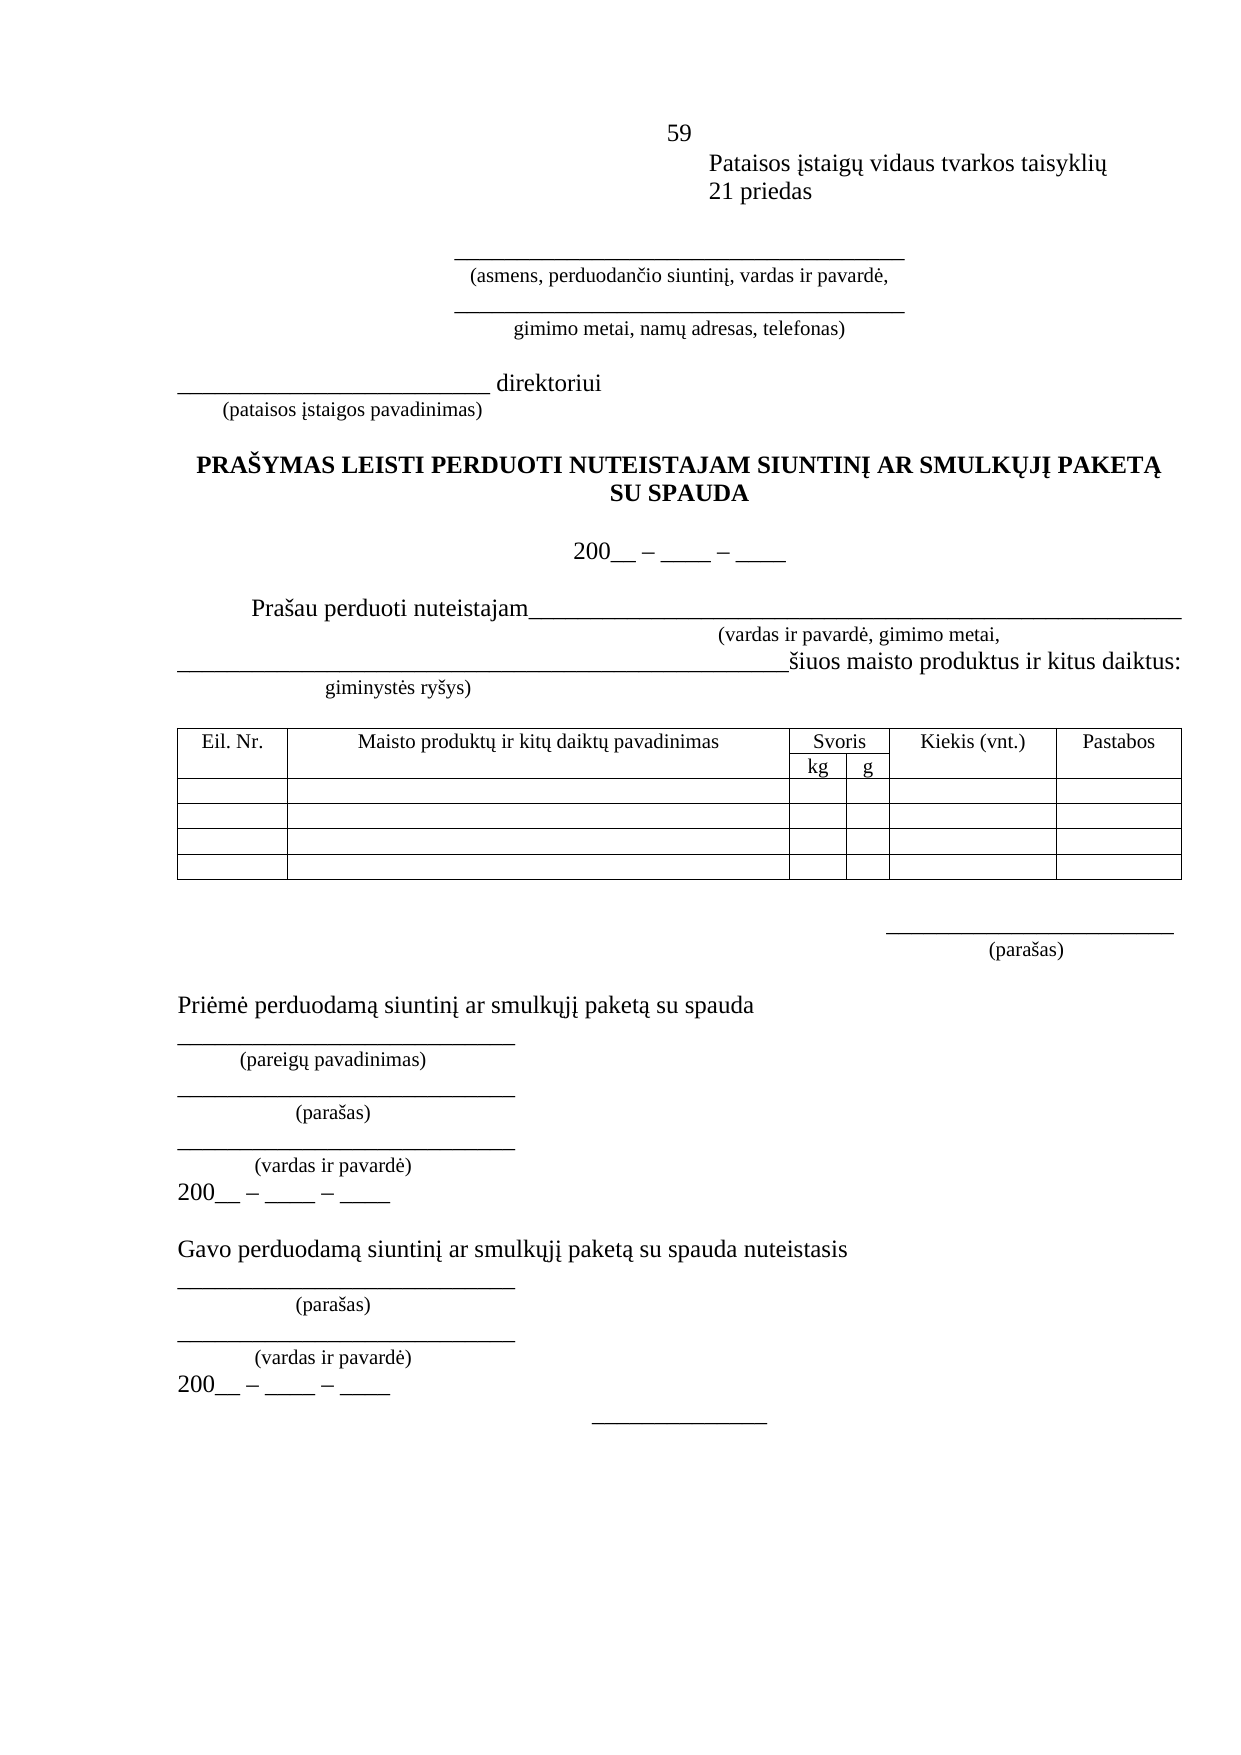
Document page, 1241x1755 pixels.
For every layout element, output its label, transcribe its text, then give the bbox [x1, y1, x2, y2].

text (asmens, perduodančio siuntinį, vardas ir pavardė, [177, 263, 1181, 287]
table_cell [890, 829, 1056, 853]
table_cell g [847, 754, 889, 778]
table_cell [178, 779, 287, 803]
text 200__ – ____ – ____ [177, 1177, 1181, 1206]
table_cell [1057, 855, 1181, 878]
text Prašau perduoti nuteistajam [177, 593, 1181, 622]
text (vardas ir pavardė) [177, 1153, 1181, 1177]
table_cell [890, 804, 1056, 828]
table_cell [288, 829, 789, 853]
text (parašas) [177, 1100, 1181, 1124]
text ___________________________ [177, 1316, 1181, 1345]
text 21 priedas [177, 176, 1181, 205]
text _________________________ direktoriui [177, 368, 1181, 397]
table_cell [1057, 829, 1181, 853]
table_cell [288, 804, 789, 828]
text _______________________ [177, 908, 1181, 937]
table_cell [1057, 804, 1181, 828]
table_cell kg [790, 754, 846, 778]
table_header Pastabos [1057, 729, 1181, 778]
table_cell [790, 855, 846, 878]
table_cell [847, 855, 889, 878]
table_cell [288, 779, 789, 803]
text 200__ – ____ – ____ [177, 536, 1181, 565]
text ______________ [177, 1398, 1181, 1426]
text ___________________________ [177, 1263, 1181, 1292]
table_cell [847, 804, 889, 828]
text (pareigų pavadinimas) [177, 1047, 1181, 1071]
table_cell [790, 829, 846, 853]
text (parašas) [177, 1292, 1181, 1316]
text ___________________________ [177, 1019, 1181, 1047]
text gimimo metai, namų adresas, telefonas) [177, 315, 1181, 339]
text ___________________________ [177, 1071, 1181, 1100]
text (parašas) [177, 937, 1181, 961]
table_header Eil. Nr. [178, 729, 287, 778]
text (vardas ir pavardė) [177, 1345, 1181, 1369]
text 200__ – ____ – ____ [177, 1369, 1181, 1398]
table_cell [847, 779, 889, 803]
text Gavo perduodamą siuntinį ar smulkųjį paketą su spauda nuteistasis [177, 1234, 1181, 1263]
table_cell [890, 779, 1056, 803]
table_header Svoris [790, 729, 889, 753]
table_cell [1057, 779, 1181, 803]
table_cell [790, 779, 846, 803]
text (pataisos įstaigos pavadinimas) [177, 397, 1181, 421]
text Priėmė perduodamą siuntinį ar smulkųjį paketą su spauda [177, 990, 1181, 1019]
text Pataisos įstaigų vidaus tvarkos taisyklių [709, 148, 1181, 176]
text ____________________________________ [177, 287, 1181, 315]
table_cell [178, 829, 287, 853]
text ____________________________________ [177, 234, 1181, 263]
table_header Kiekis (vnt.) [890, 729, 1056, 778]
text PRAŠYMAS LEISTI PERDUOTI NUTEISTAJAM SIUNTINĮ AR SMULKŲJĮ PAKETĄ SU SPAUDA [177, 450, 1181, 507]
table_cell [790, 804, 846, 828]
table_cell [178, 855, 287, 878]
text giminystės ryšys) [177, 675, 1181, 699]
text ___________________________ [177, 1124, 1181, 1153]
text (vardas ir pavardė, gimimo metai, [177, 622, 1181, 646]
table_cell [890, 855, 1056, 878]
table_cell [178, 804, 287, 828]
table_header Maisto produktų ir kitų daiktų pavadinimas [288, 729, 789, 778]
table_cell [847, 829, 889, 853]
table_cell [288, 855, 789, 878]
text šiuos maisto produktus ir kitus daiktus: [177, 646, 1181, 675]
